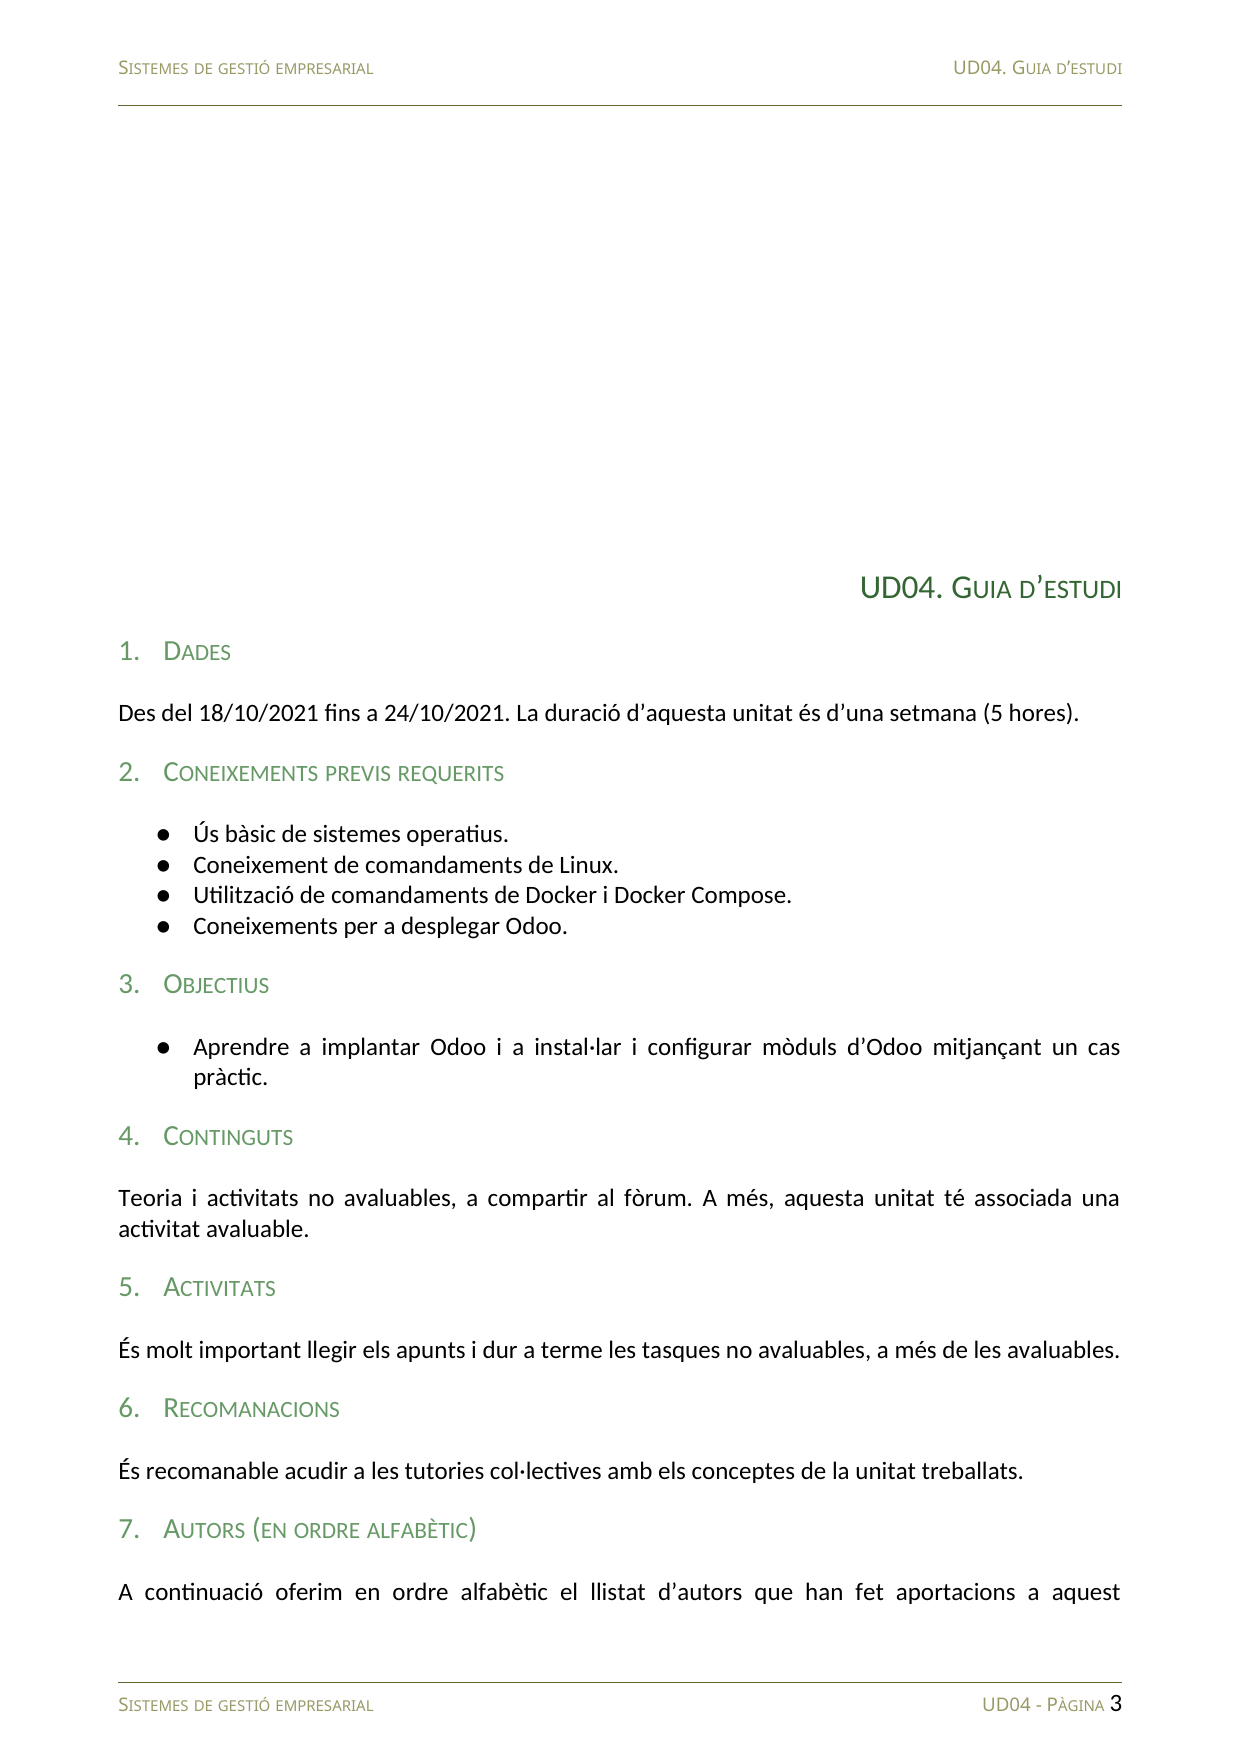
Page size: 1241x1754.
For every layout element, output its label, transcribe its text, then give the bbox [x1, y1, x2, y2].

subtitle Dades [118, 632, 1122, 667]
list Utilització de comandaments de Docker i Docker Compose. [156, 879, 1122, 910]
list Ús bàsic de sistemes operatius. [156, 818, 1122, 849]
subtitle Recomanacions [118, 1389, 1122, 1425]
text UD04. Guia d’estudi [118, 566, 1122, 607]
subtitle Continguts [118, 1117, 1122, 1152]
subtitle Objectius [118, 965, 1122, 1001]
subtitle Autors (en ordre alfabètic) [118, 1510, 1122, 1546]
list Aprendre a implantar Odoo i a instal·lar i configurar mòduls d’Odoo mitjançant un cas pràctic. [156, 1031, 1122, 1092]
subtitle Coneixements previs requerits [118, 753, 1122, 788]
subtitle Activitats [118, 1268, 1122, 1304]
list Coneixement de comandaments de Linux. [156, 849, 1122, 879]
text Teoria i activitats no avaluables, a compartir al fòrum. A més, aquesta unitat té associada una activitat avaluable. [118, 1182, 1122, 1243]
text Des del 18/10/2021 fins a 24/10/2021. La duració d’aquesta unitat és d’una setmana (5 hores). [118, 697, 1122, 728]
text És molt important llegir els apunts i dur a terme les tasques no avaluables, a més de les avaluables. [118, 1334, 1122, 1364]
list Coneixements per a desplegar Odoo. [156, 910, 1122, 940]
text A continuació oferim en ordre alfabètic el llistat d’autors que han fet aportacions a aquest [118, 1576, 1122, 1607]
text És recomanable acudir a les tutories col·lectives amb els conceptes de la unitat treballats. [118, 1455, 1122, 1486]
